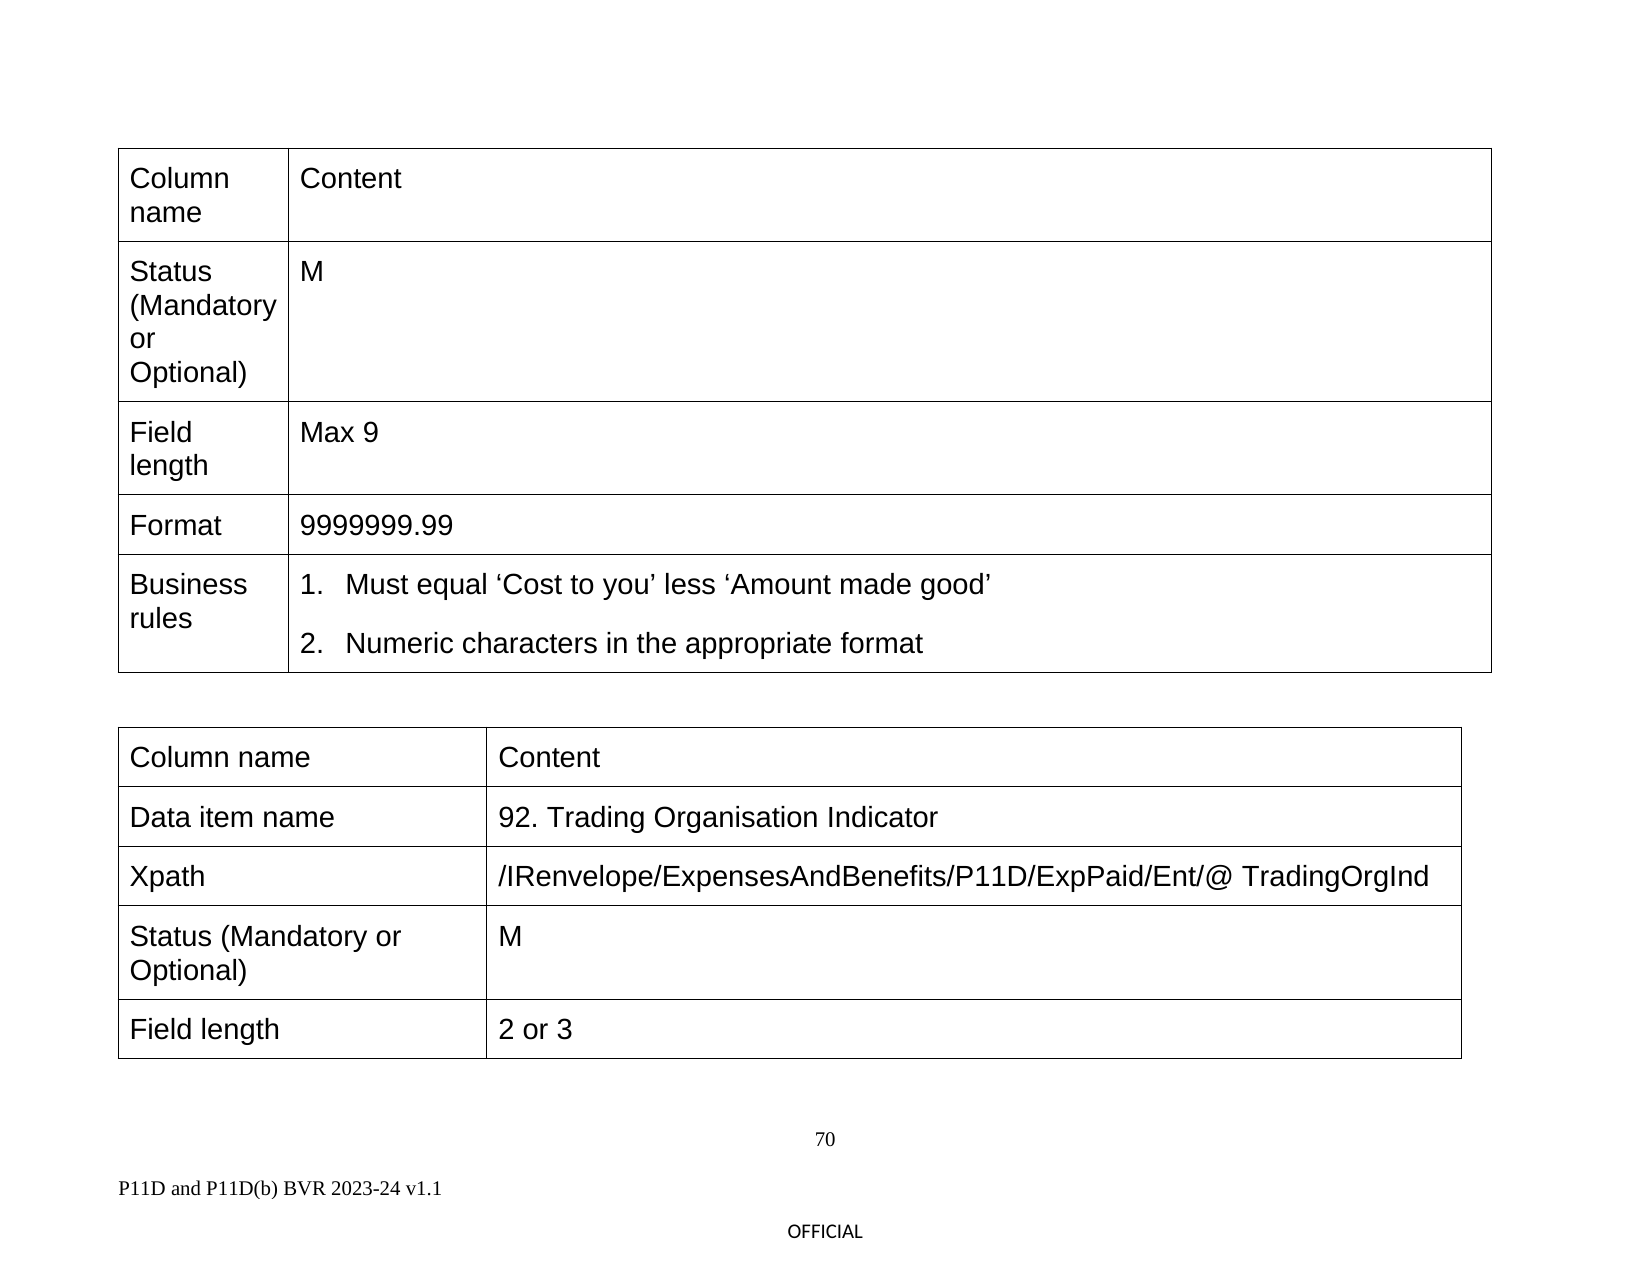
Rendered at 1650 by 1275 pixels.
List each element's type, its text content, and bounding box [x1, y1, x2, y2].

table_cell 2 or 3 [487, 1000, 1461, 1058]
table_cell Must equal ‘Cost to you’ less ‘Amount made good’ Numeric characters in the appropriate format [289, 555, 1491, 672]
table_cell Status (Mandatory or Optional) [119, 906, 486, 998]
table_cell M [487, 906, 1461, 998]
table_cell Field length [119, 1000, 486, 1058]
table_header Column name [119, 728, 486, 786]
table_header Content [289, 149, 1491, 241]
table_cell Format [119, 495, 288, 554]
table_cell /IRenvelope/ExpensesAndBenefits/P11D/ExpPaid/Ent/@ TradingOrgInd [487, 847, 1461, 905]
table_cell Max 9 [289, 402, 1491, 494]
table_cell Xpath [119, 847, 486, 905]
table_cell 92. Trading Organisation Indicator [487, 787, 1461, 846]
table_cell Business rules [119, 555, 288, 672]
table_cell Data item name [119, 787, 486, 846]
table_header Column name [119, 149, 288, 241]
table_cell M [289, 242, 1491, 401]
table_cell Field length [119, 402, 288, 494]
table_cell Status (Mandatory or Optional) [119, 242, 288, 401]
table_cell 9999999.99 [289, 495, 1491, 554]
table_header Content [487, 728, 1461, 786]
